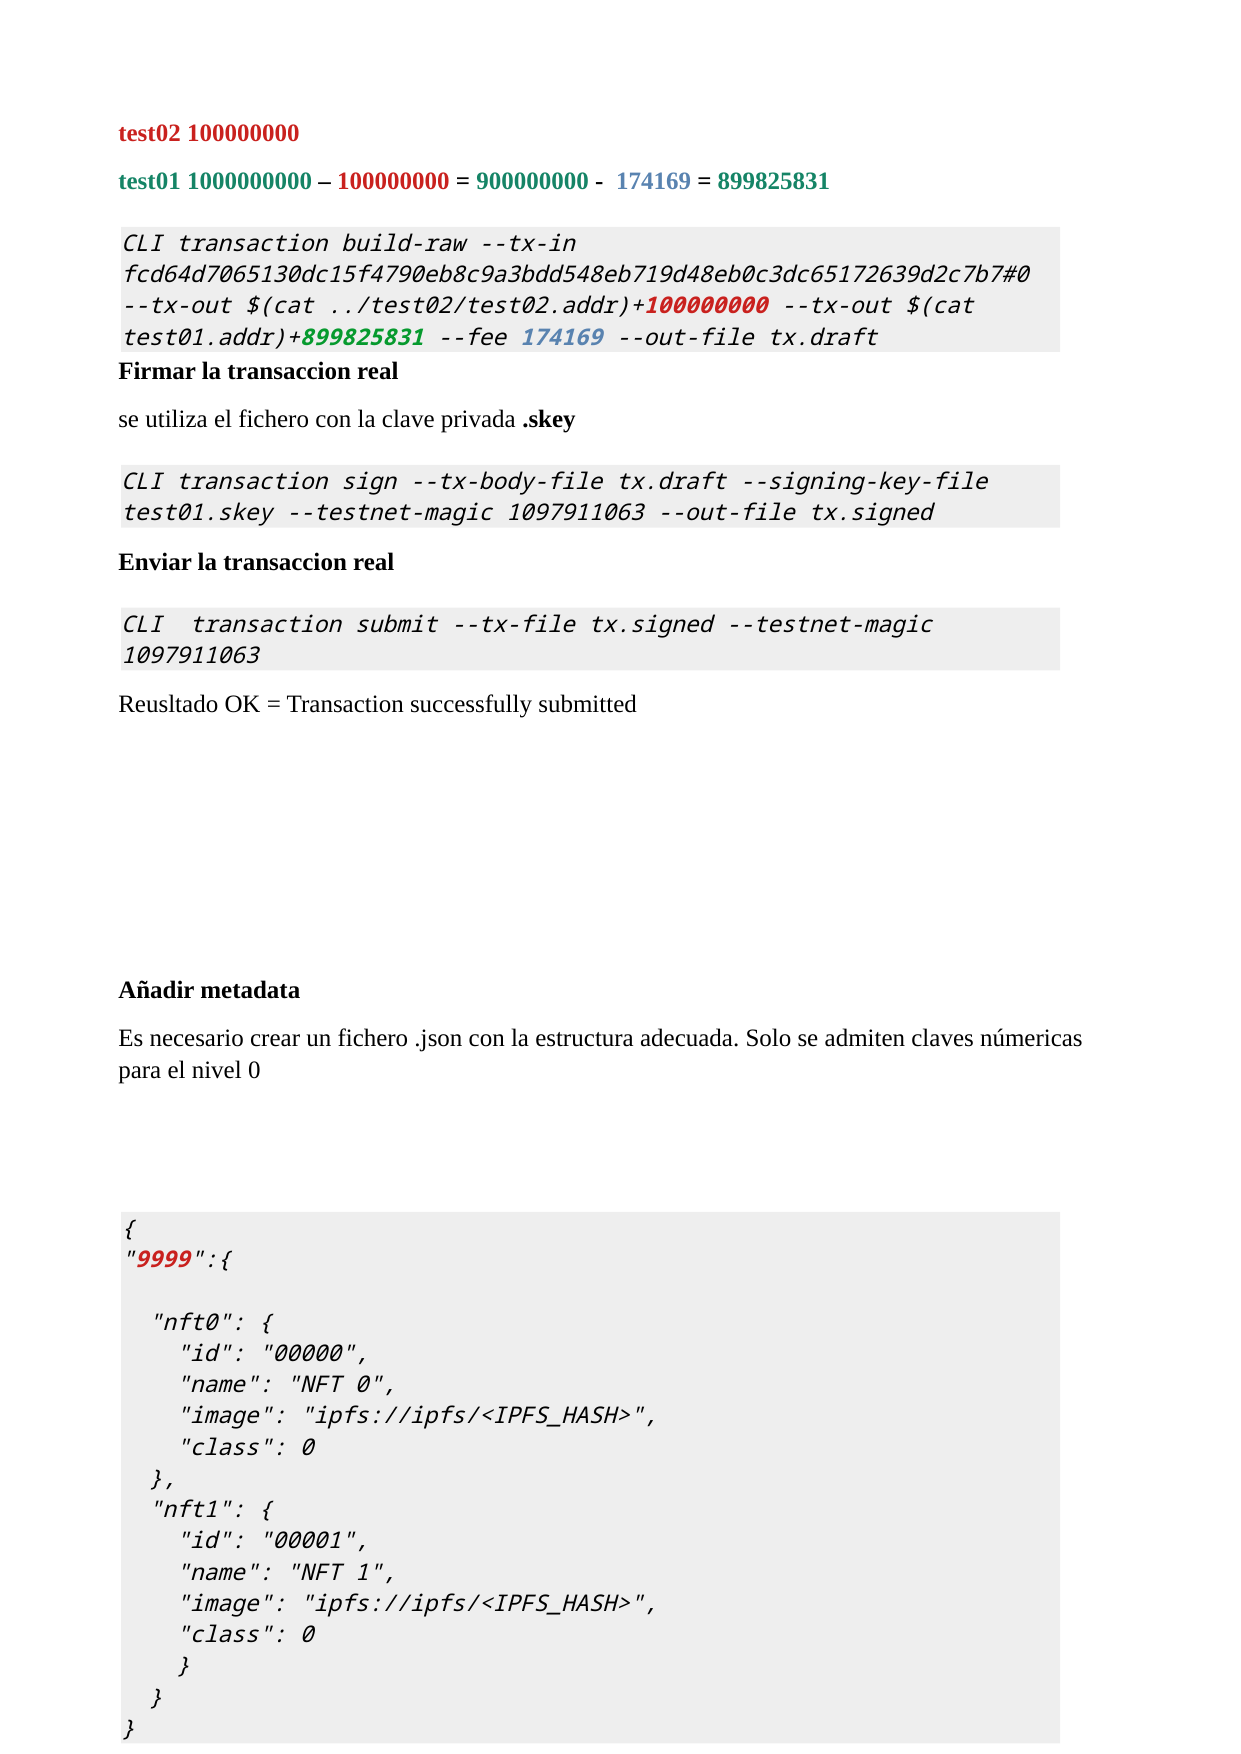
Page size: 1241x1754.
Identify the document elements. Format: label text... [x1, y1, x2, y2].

text Es necesario crear un fichero .json con la estructura adecuada. Solo se admiten claves númericas para el nivel 0 [118, 1023, 1122, 1084]
text Enviar la transaccion real [118, 547, 1122, 575]
text Firmar la transaccion real [118, 356, 1122, 385]
text test02 100000000 [118, 118, 1122, 147]
text test01 1000000000 – 100000000 = 900000000 - 174169 = 899825831 [118, 166, 1122, 194]
text Reusltado OK = Transaction successfully submitted [118, 689, 1122, 718]
text se utiliza el fichero con la clave privada .skey [118, 404, 1122, 432]
text Añadir metadata [118, 975, 1122, 1004]
